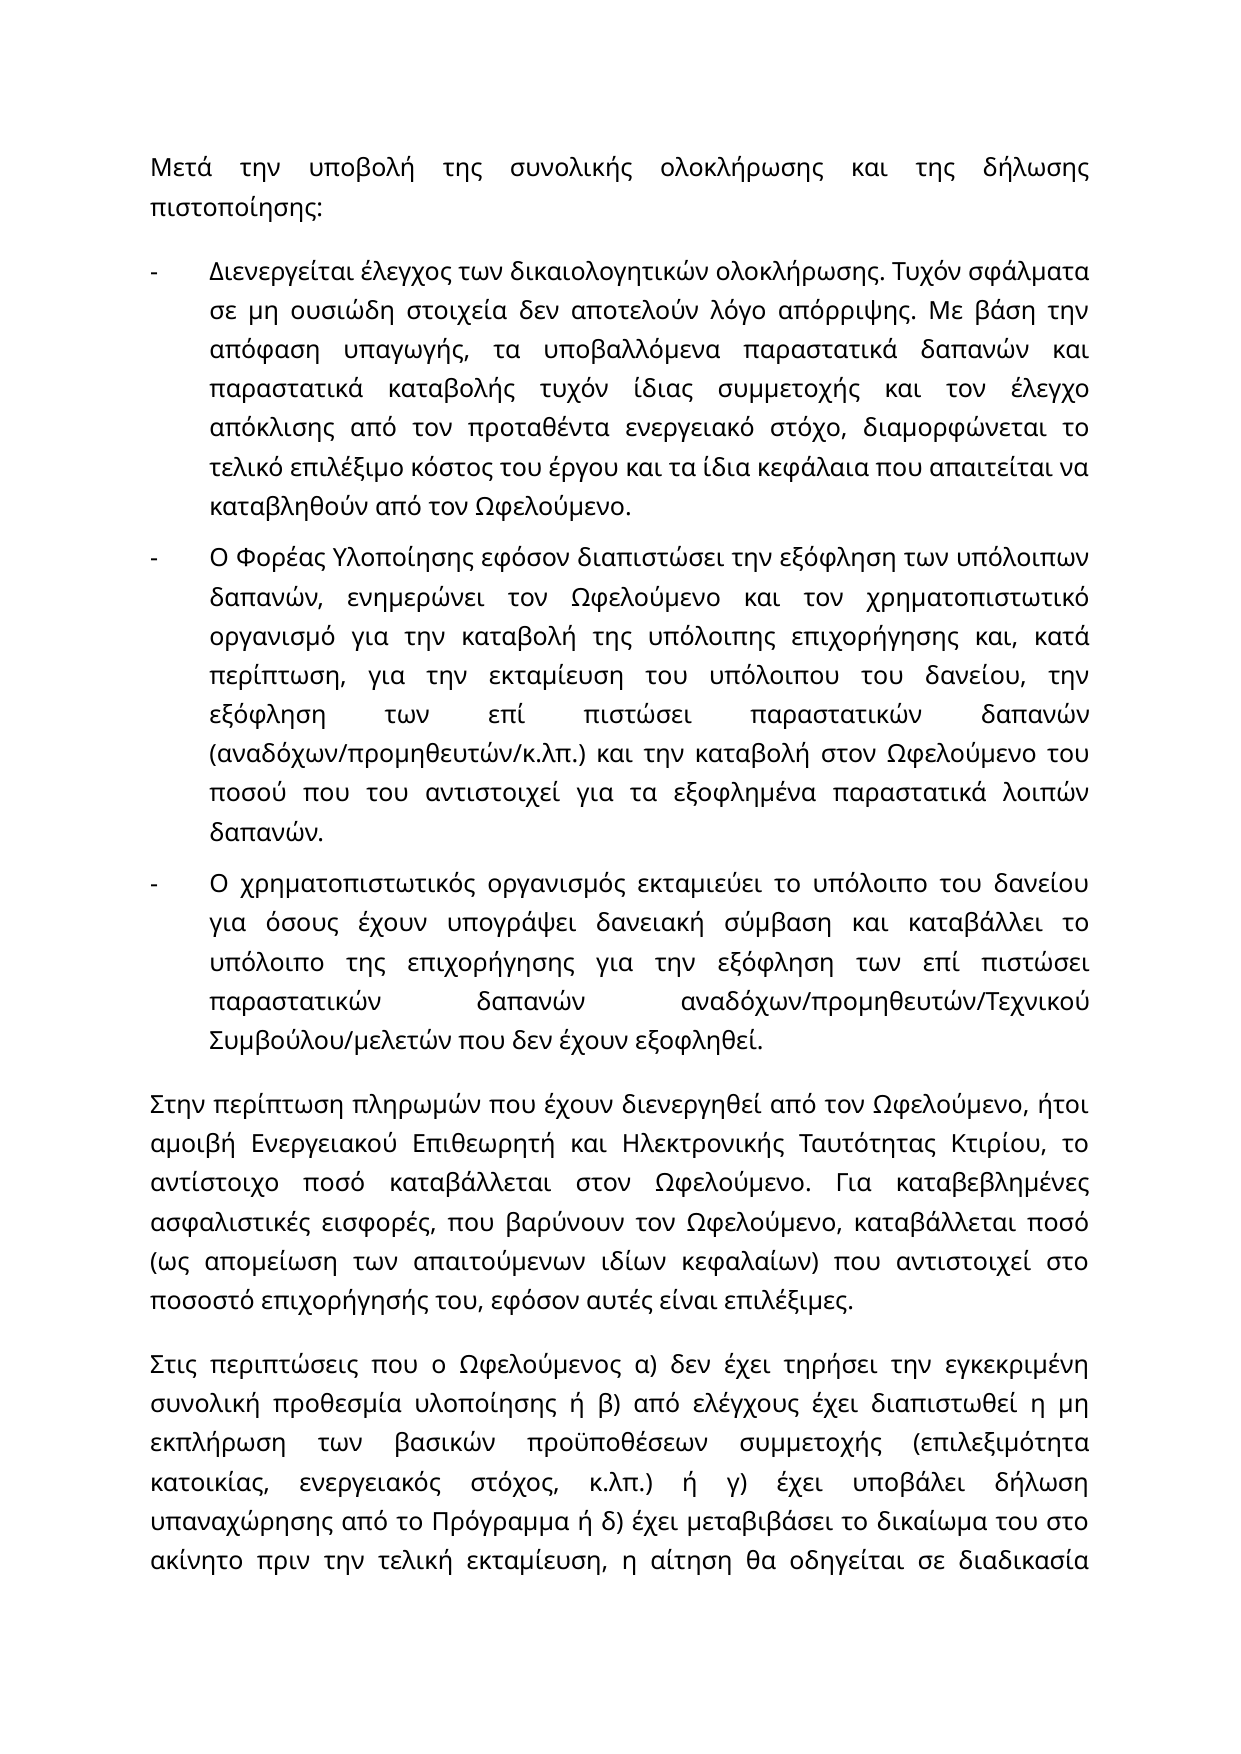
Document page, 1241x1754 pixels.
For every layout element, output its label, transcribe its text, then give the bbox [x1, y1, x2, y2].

text Στην περίπτωση πληρωμών που έχουν διενεργηθεί από τον Ωφελούμενο, ήτοι αμοιβή Ενεργειακού Επιθεωρητή και Ηλεκτρονικής Ταυτότητας Κτιρίου, το αντίστοιχο ποσό καταβάλλεται στον Ωφελούμενο. Για καταβεβλημένες ασφαλιστικές εισφορές, που βαρύνουν τον Ωφελούμενο, καταβάλλεται ποσό (ως απομείωση των απαιτούμενων ιδίων κεφαλαίων) που αντιστοιχεί στο ποσοστό επιχορήγησής του, εφόσον αυτές είναι επιλέξιμες. [150, 1087, 1090, 1317]
text Στις περιπτώσεις που ο Ωφελούμενος α) δεν έχει τηρήσει την εγκεκριμένη συνολική προθεσμία υλοποίησης ή β) από ελέγχους έχει διαπιστωθεί η μη εκπλήρωση των βασικών προϋποθέσεων συμμετοχής (επιλεξιμότητα κατοικίας, ενεργειακός στόχος, κ.λπ.) ή γ) έχει υποβάλει δήλωση υπαναχώρησης από το Πρόγραμμα ή δ) έχει μεταβιβάσει το δικαίωμα του στο ακίνητο πριν την τελική εκταμίευση, η αίτηση θα οδηγείται σε διαδικασία [150, 1347, 1090, 1577]
text Μετά την υποβολή της συνολικής ολοκλήρωσης και της δήλωσης πιστοποίησης: [150, 150, 1090, 223]
list - Ο Φορέας Υλοποίησης εφόσον διαπιστώσει την εξόφληση των υπόλοιπων δαπανών, ενημερώνει τον Ωφελούμενο και τον χρηματοπιστωτικό οργανισμό για την καταβολή της υπόλοιπης επιχορήγησης και, κατά περίπτωση, για την εκταμίευση του υπόλοιπου του δανείου, την εξόφληση των επί πιστώσει παραστατικών δαπανών (αναδόχων/προμηθευτών/κ.λπ.) και την καταβολή στον Ωφελούμενο του ποσού που του αντιστοιχεί για τα εξοφλημένα παραστατικά λοιπών δαπανών. [150, 540, 1090, 848]
list - Ο χρηματοπιστωτικός οργανισμός εκταμιεύει το υπόλοιπο του δανείου για όσους έχουν υπογράψει δανειακή σύμβαση και καταβάλλει το υπόλοιπο της επιχορήγησης για την εξόφληση των επί πιστώσει παραστατικών δαπανών αναδόχων/προμηθευτών/Τεχνικού Συμβούλου/μελετών που δεν έχουν εξοφληθεί. [150, 866, 1090, 1057]
list - Διενεργείται έλεγχος των δικαιολογητικών ολοκλήρωσης. Τυχόν σφάλματα σε μη ουσιώδη στοιχεία δεν αποτελούν λόγο απόρριψης. Με βάση την απόφαση υπαγωγής, τα υποβαλλόμενα παραστατικά δαπανών και παραστατικά καταβολής τυχόν ίδιας συμμετοχής και τον έλεγχο απόκλισης από τον προταθέντα ενεργειακό στόχο, διαμορφώνεται το τελικό επιλέξιμο κόστος του έργου και τα ίδια κεφάλαια που απαιτείται να καταβληθούν από τον Ωφελούμενο. [150, 253, 1090, 522]
